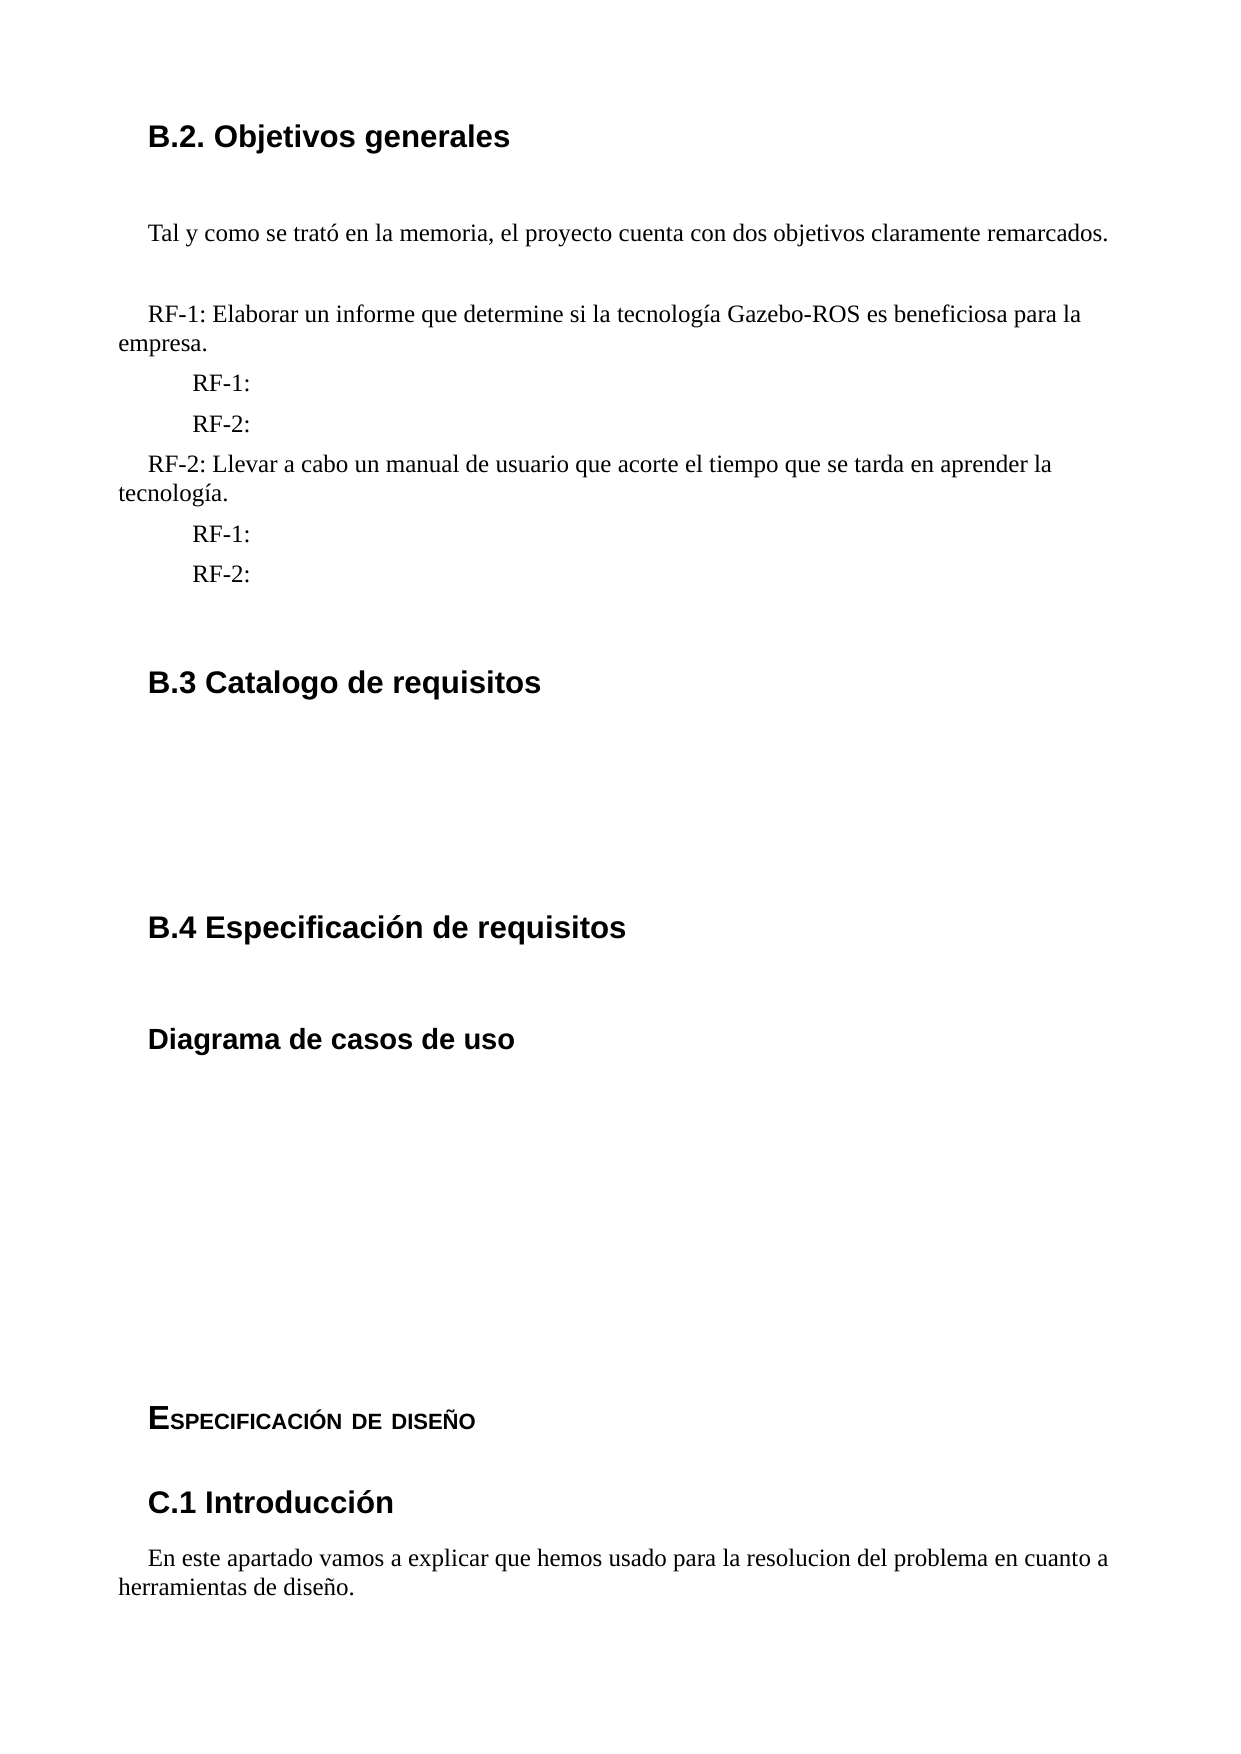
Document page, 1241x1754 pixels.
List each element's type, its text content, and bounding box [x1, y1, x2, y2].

text En este apartado vamos a explicar que hemos usado para la resolucion del problema en cuanto a herramientas de diseño. [118, 1543, 1122, 1601]
text RF-1: [118, 519, 1122, 547]
text Tal y como se trató en la memoria, el proyecto cuenta con dos objetivos claramente remarcados. [118, 218, 1122, 247]
text RF-2: Llevar a cabo un manual de usuario que acorte el tiempo que se tarda en aprender la tecnología. [118, 449, 1122, 507]
subtitle C.1 Introducción [148, 1484, 1122, 1520]
text RF-2: [118, 409, 1122, 438]
text RF-1: [118, 368, 1122, 397]
subtitle Diagrama de casos de uso [148, 1022, 1122, 1056]
text RF-2: [118, 559, 1122, 588]
subtitle B.3 Catalogo de requisitos [148, 664, 1122, 700]
text RF-1: Elaborar un informe que determine si la tecnología Gazebo-ROS es beneficiosa para la empresa. [118, 299, 1122, 357]
subtitle B.4 Especificación de requisitos [148, 909, 1122, 945]
subtitle Especificación de diseño [148, 1398, 1122, 1437]
subtitle B.2. Objetivos generales [148, 118, 1122, 154]
